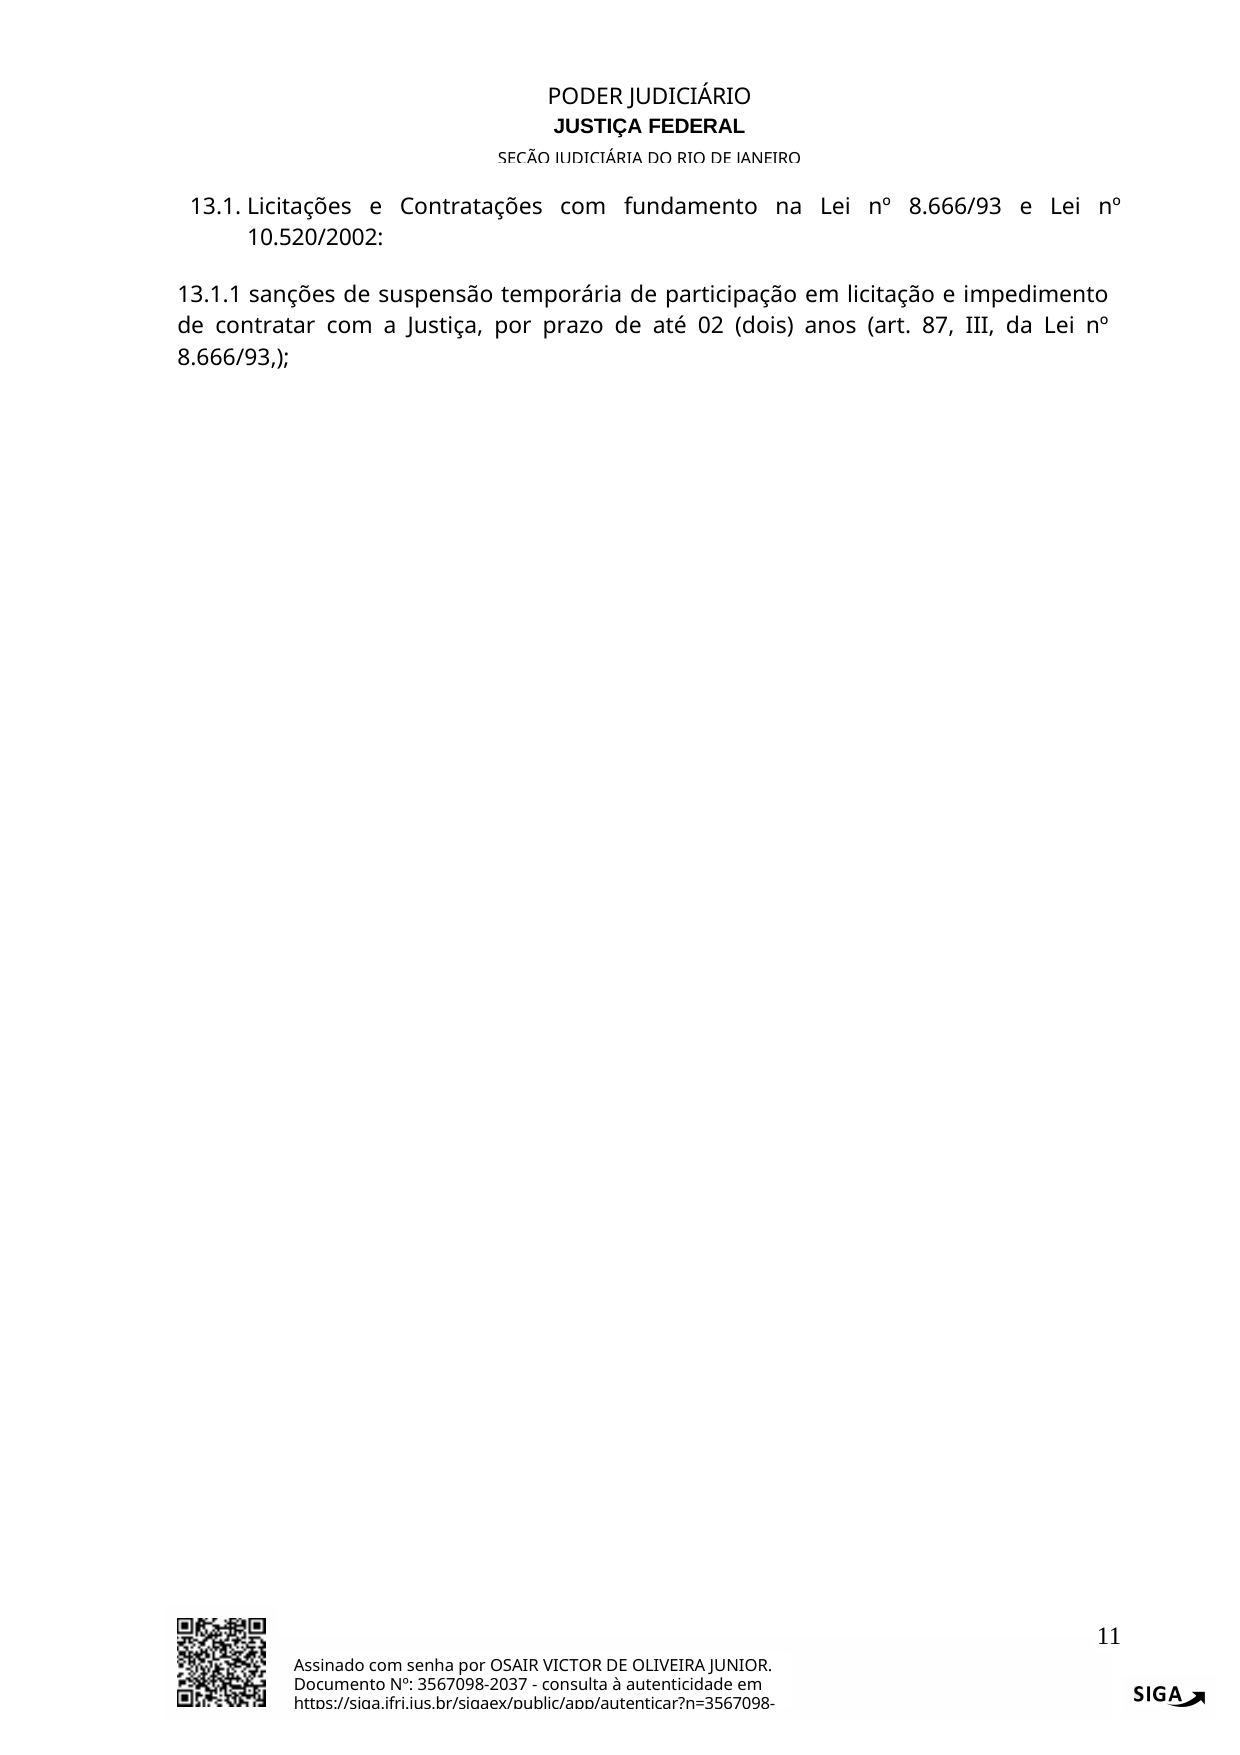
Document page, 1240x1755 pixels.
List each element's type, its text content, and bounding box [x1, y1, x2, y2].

list sanções de suspensão temporária de participação em licitação e impedimento de contratar com a Justiça, por prazo de até 02 (dois) anos (art. 87, III, da Lei nº 8.666/93,); [177, 278, 1109, 372]
list Licitações e Contratações com fundamento na Lei nº 8.666/93 e Lei nº 10.520/2002: [189, 190, 1122, 252]
